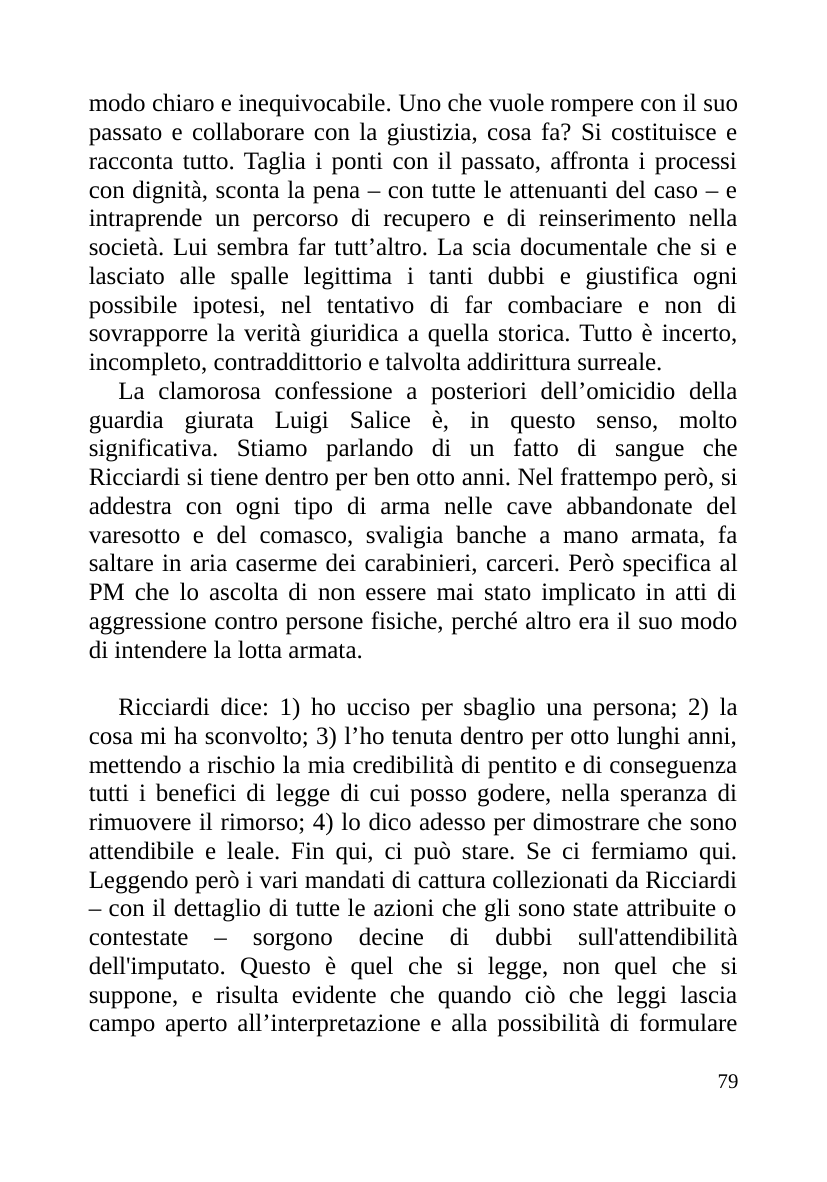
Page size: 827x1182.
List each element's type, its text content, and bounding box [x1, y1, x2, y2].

text Ricciardi dice: 1) ho ucciso per sbaglio una persona; 2) la cosa mi ha sconvolto; 3) l’ho tenuta dentro per otto lunghi anni, mettendo a rischio la mia credibilità di pentito e di conseguenza tutti i benefici di legge di cui posso godere, nella speranza di rimuovere il rimorso; 4) lo dico adesso per dimostrare che sono attendibile e leale. Fin qui, ci può stare. Se ci fermiamo qui. Leggendo però i vari mandati di cattura collezionati da Ricciardi – con il dettaglio di tutte le azioni che gli sono state attribuite o contestate – sorgono decine di dubbi sull'attendibilità dell'imputato. Questo è quel che si legge, non quel che si suppone, e risulta evidente che quando ciò che leggi lascia campo aperto all’interpretazione e alla possibilità di formulare [88, 692, 738, 1037]
text modo chiaro e inequivocabile. Uno che vuole rompere con il suo passato e collaborare con la giustizia, cosa fa? Si costituisce e racconta tutto. Taglia i ponti con il passato, affronta i processi con dignità, sconta la pena – con tutte le attenuanti del caso – e intraprende un percorso di recupero e di reinserimento nella società. Lui sembra far tutt’altro. La scia documentale che si e lasciato alle spalle legittima i tanti dubbi e giustifica ogni possibile ipotesi, nel tentativo di far combaciare e non di sovrapporre la verità giuridica a quella storica. Tutto è incerto, incompleto, contraddittorio e talvolta addirittura surreale. [88, 88, 738, 376]
text La clamorosa confessione a posteriori dell’omicidio della guardia giurata Luigi Salice è, in questo senso, molto significativa. Stiamo parlando di un fatto di sangue che Ricciardi si tiene dentro per ben otto anni. Nel frattempo però, si addestra con ogni tipo di arma nelle cave abbandonate del varesotto e del comasco, svaligia banche a mano armata, fa saltare in aria caserme dei carabinieri, carceri. Però specifica al PM che lo ascolta di non essere mai stato implicato in atti di aggressione contro persone fisiche, perché altro era il suo modo di intendere la lotta armata. [88, 376, 738, 663]
